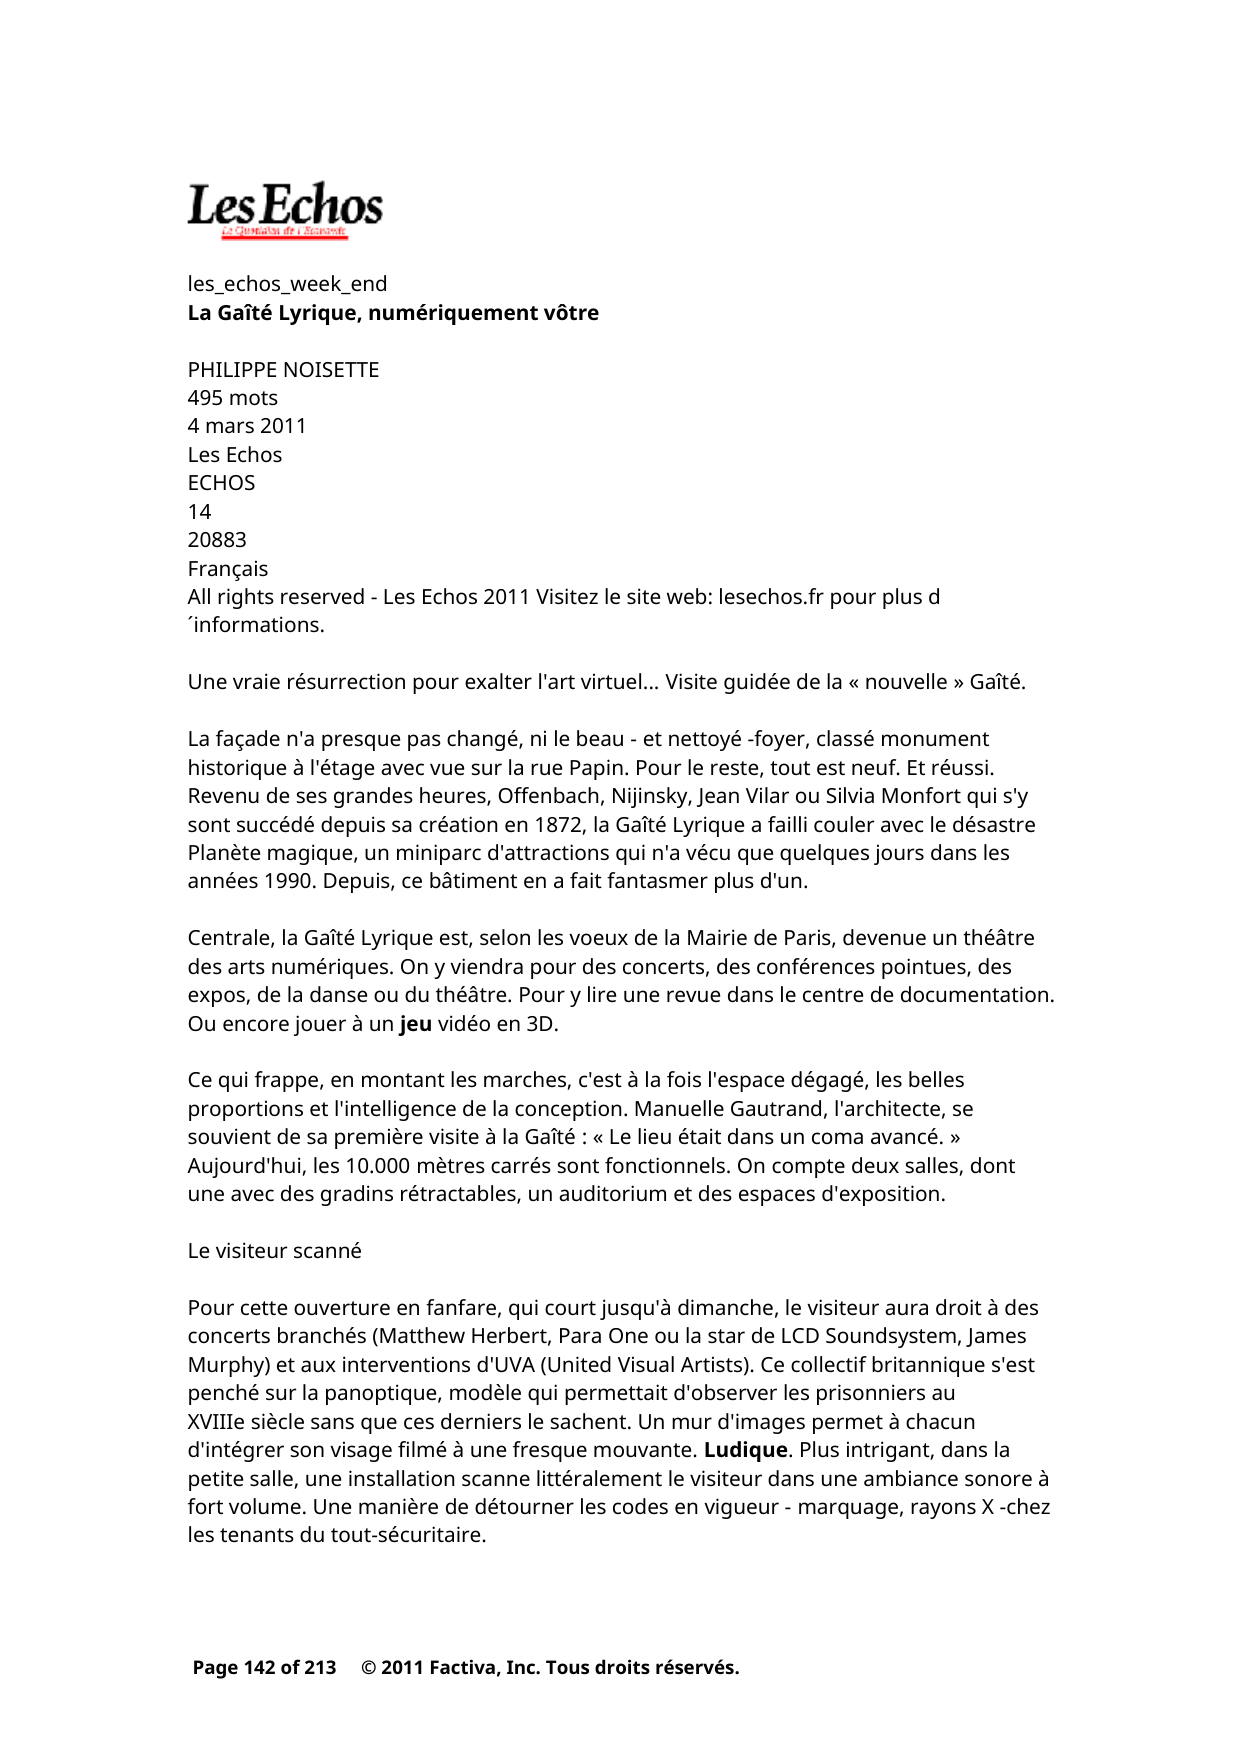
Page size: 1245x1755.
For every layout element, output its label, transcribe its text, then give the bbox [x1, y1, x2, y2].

text PHILIPPE NOISETTE [187, 355, 1057, 383]
text Ce qui frappe, en montant les marches, c'est à la fois l'espace dégagé, les belles proportions et l'intelligence de la conception. Manuelle Gautrand, l'architecte, se souvient de sa première visite à la Gaîté : « Le lieu était dans un coma avancé. » Aujourd'hui, les 10.000 mètres carrés sont fonctionnels. On compte deux salles, dont une avec des gradins rétractables, un auditorium et des espaces d'exposition. [187, 1066, 1057, 1208]
text 495 mots [187, 383, 1057, 412]
text les_echos_week_end [187, 269, 1057, 298]
text La Gaîté Lyrique, numériquement vôtre [187, 298, 1057, 326]
text Le visiteur scanné [187, 1236, 1057, 1265]
text Centrale, la Gaîté Lyrique est, selon les voeux de la Mairie de Paris, devenue un théâtre des arts numériques. On y viendra pour des concerts, des conférences pointues, des expos, de la danse ou du théâtre. Pour y lire une revue dans le centre de documentation. Ou encore jouer à un jeu vidéo en 3D. [187, 923, 1057, 1037]
text La façade n'a presque pas changé, ni le beau - et nettoyé -foyer, classé monument historique à l'étage avec vue sur la rue Papin. Pour le reste, tout est neuf. Et réussi. Revenu de ses grandes heures, Offenbach, Nijinsky, Jean Vilar ou Silvia Monfort qui s'y sont succédé depuis sa création en 1872, la Gaîté Lyrique a failli couler avec le désastre Planète magique, un miniparc d'attractions qui n'a vécu que quelques jours dans les années 1990. Depuis, ce bâtiment en a fait fantasmer plus d'un. [187, 724, 1057, 895]
text 4 mars 2011 [187, 412, 1057, 440]
text Une vraie résurrection pour exalter l'art virtuel... Visite guidée de la « nouvelle » Gaîté. [187, 667, 1057, 696]
text All rights reserved - Les Echos 2011 Visitez le site web: lesechos.fr pour plus d´informations. [187, 582, 1057, 639]
text Français [187, 554, 1057, 582]
text 14 [187, 497, 1057, 525]
text Les Echos [187, 440, 1057, 468]
text Pour cette ouverture en fanfare, qui court jusqu'à dimanche, le visiteur aura droit à des concerts branchés (Matthew Herbert, Para One ou la star de LCD Soundsystem, James Murphy) et aux interventions d'UVA (United Visual Artists). Ce collectif britannique s'est penché sur la panoptique, modèle qui permettait d'observer les prisonniers au XVIIIe siècle sans que ces derniers le sachent. Un mur d'images permet à chacun d'intégrer son visage filmé à une fresque mouvante. Ludique. Plus intrigant, dans la petite salle, une installation scanne littéralement le visiteur dans une ambiance sonore à fort volume. Une manière de détourner les codes en vigueur - marquage, rayons X -chez les tenants du tout-sécuritaire. [187, 1293, 1057, 1549]
picture [187, 178, 383, 241]
text 20883 [187, 525, 1057, 554]
text ECHOS [187, 468, 1057, 497]
